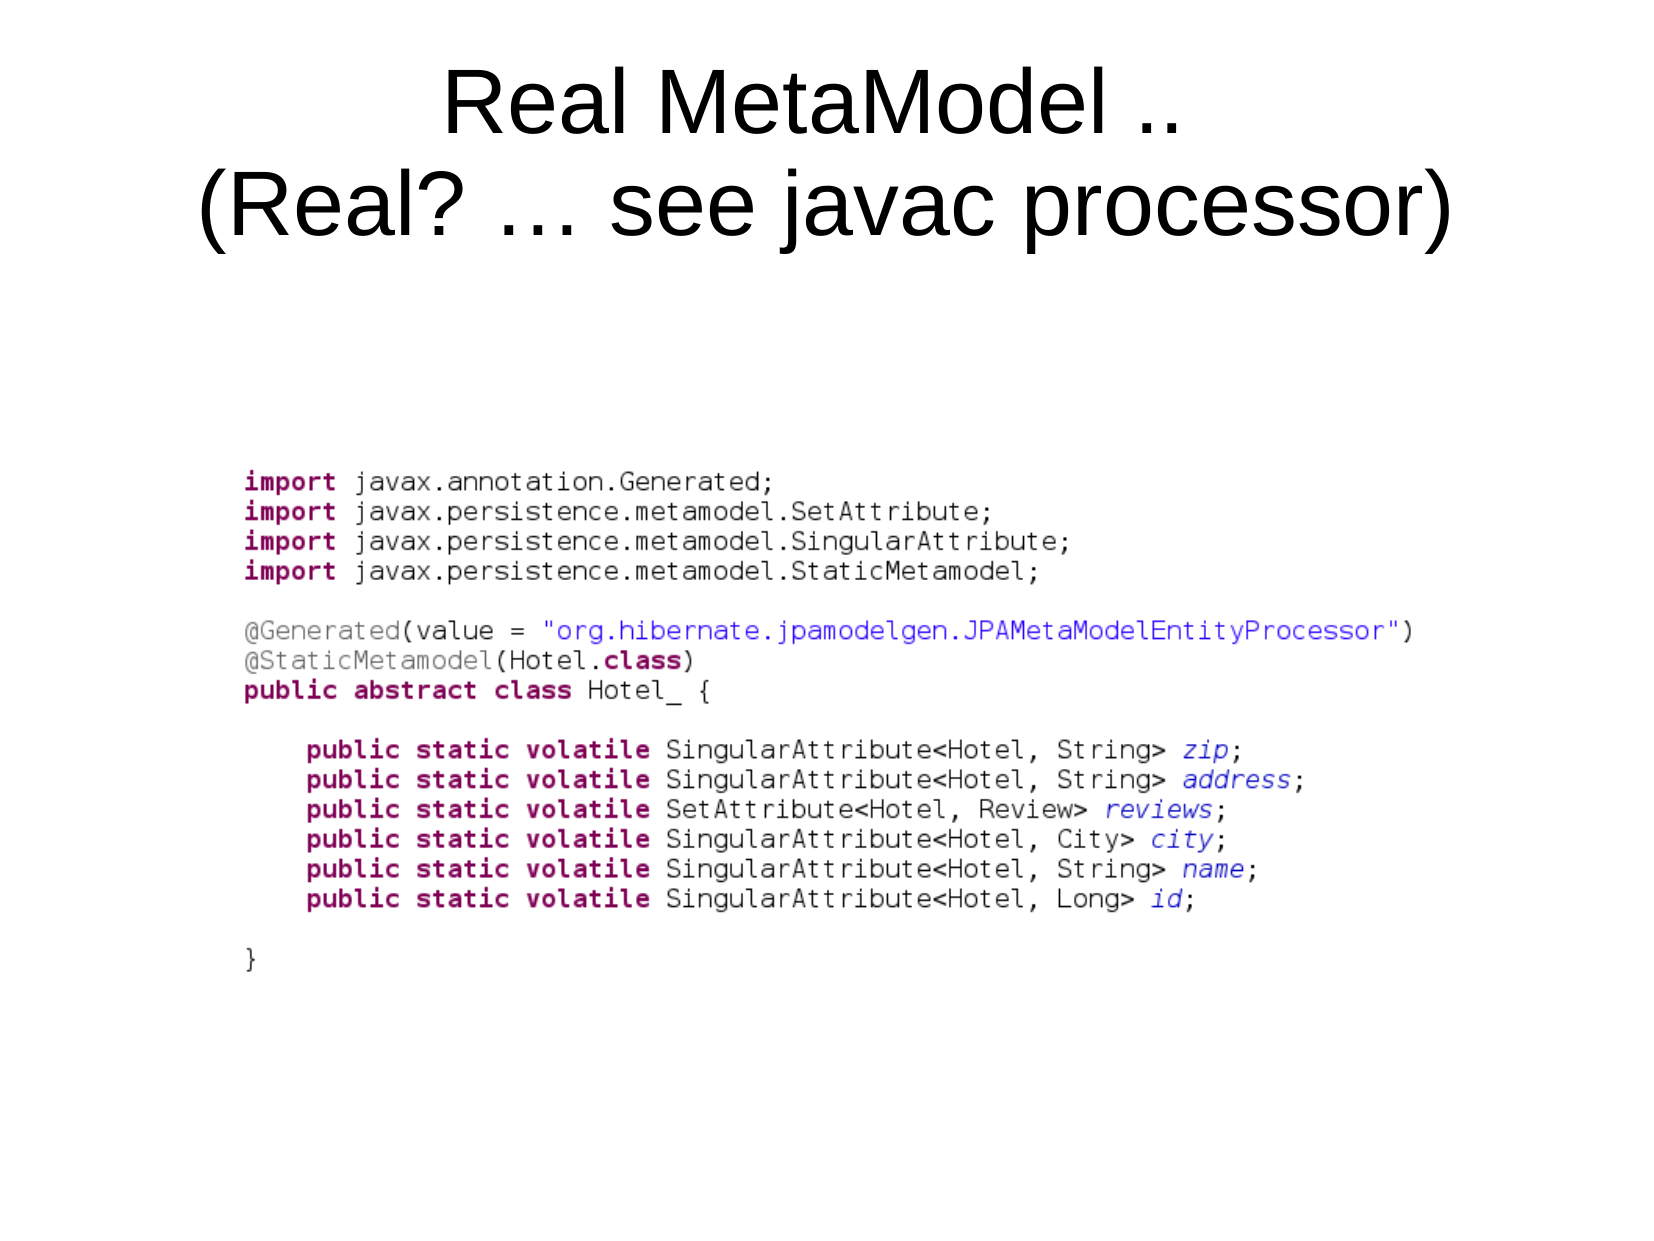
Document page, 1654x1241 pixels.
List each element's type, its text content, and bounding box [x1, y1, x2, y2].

title Real MetaModel .. (Real? … see javac processor) [82, 49, 1571, 257]
picture [241, 464, 1414, 986]
